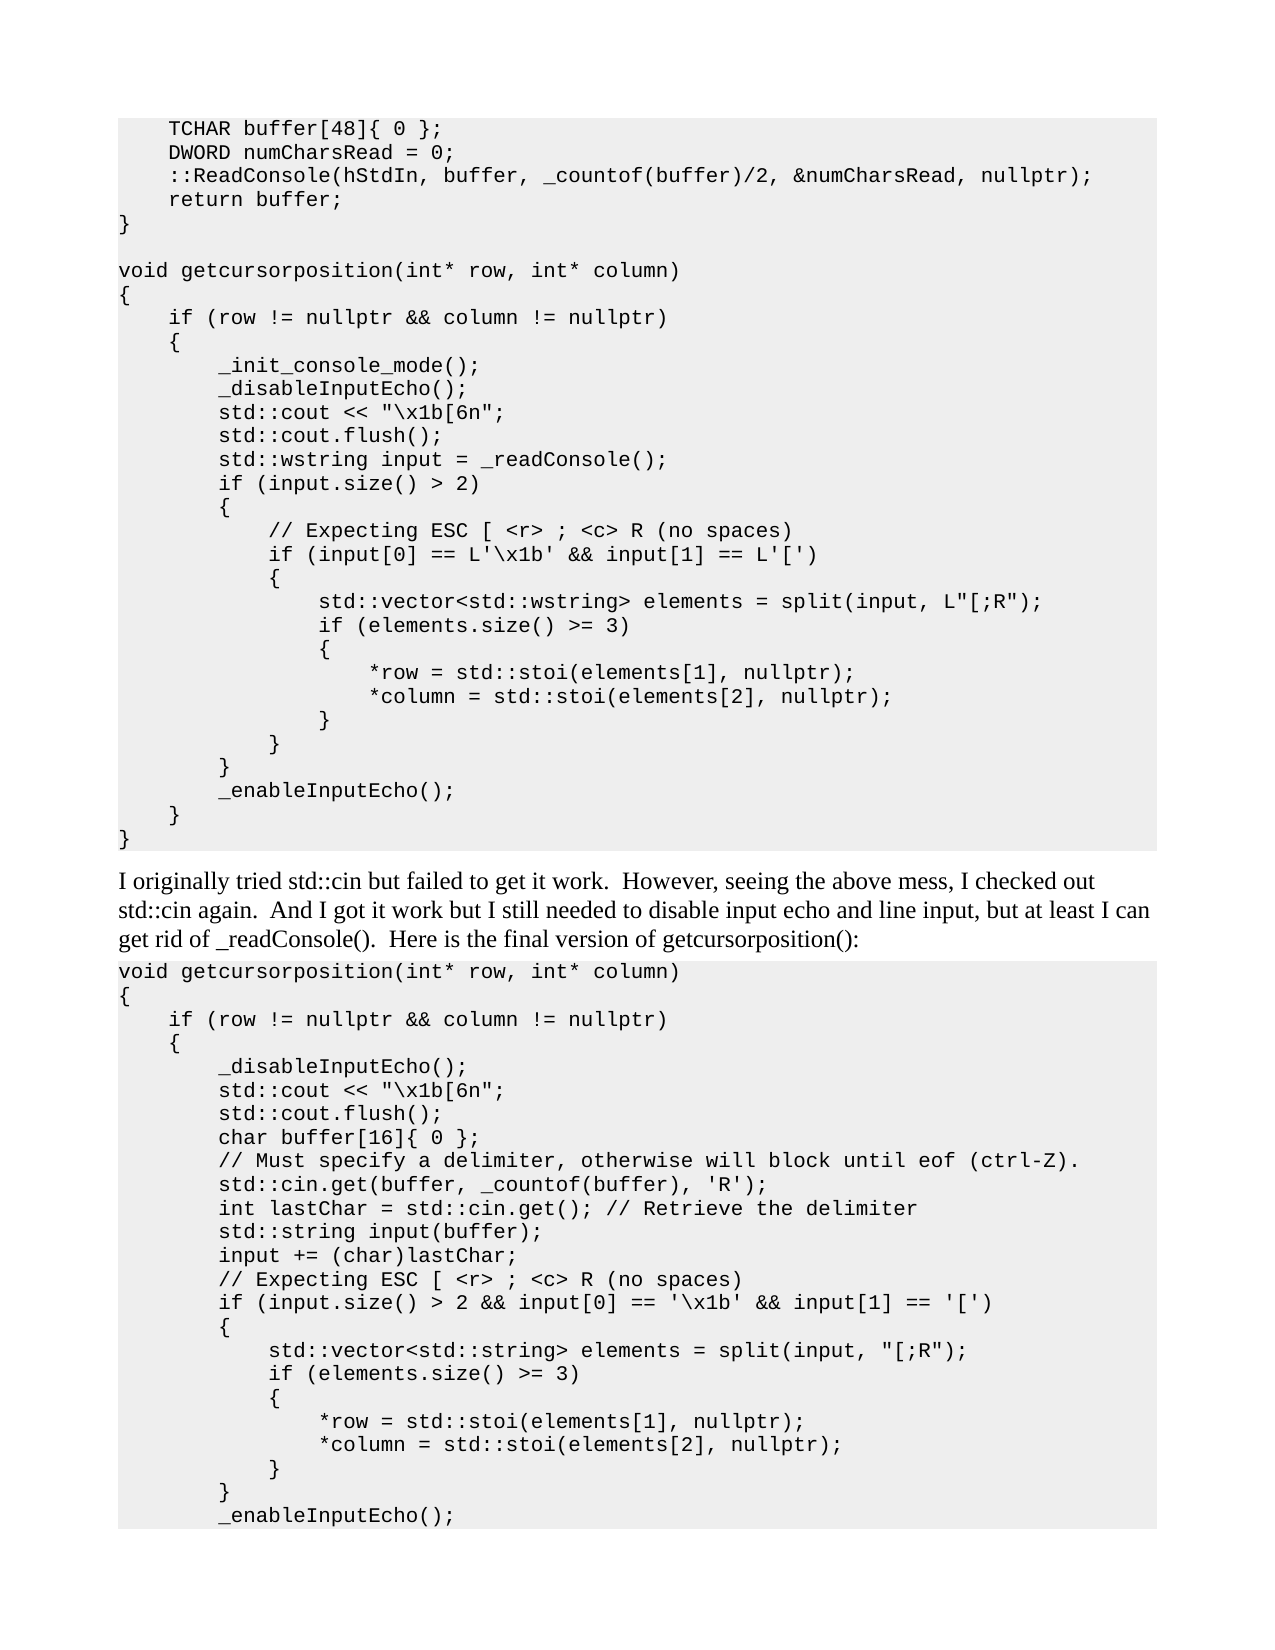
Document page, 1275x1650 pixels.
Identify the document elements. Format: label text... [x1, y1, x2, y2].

text if (row != nullptr && column != nullptr) [118, 307, 1157, 331]
text _init_console_mode(); [118, 354, 1157, 378]
text std::cout << "\x1b[6n"; [118, 402, 1157, 426]
text _enableInputEcho(); [118, 1505, 1157, 1529]
text std::cin.get(buffer, _countof(buffer), 'R'); [118, 1174, 1157, 1198]
text TCHAR buffer[48]{ 0 }; [118, 118, 1157, 142]
text { [118, 1387, 1157, 1411]
text I originally tried std::cin but failed to get it work. However, seeing the above mess, I checked out std::cin again. And I got it work but I still needed to disable input echo and line input, but at least I can get rid of _readConsole(). Here is the final version of getcursorposition(): [118, 866, 1157, 952]
text } [118, 1458, 1157, 1482]
text // Must specify a delimiter, otherwise will block until eof (ctrl-Z). [118, 1151, 1157, 1174]
text if (elements.size() >= 3) [118, 1363, 1157, 1387]
text { [118, 1032, 1157, 1056]
text _disableInputEcho(); [118, 378, 1157, 402]
text if (input.size() > 2) [118, 473, 1157, 496]
text input += (char)lastChar; [118, 1245, 1157, 1269]
text std::wstring input = _readConsole(); [118, 449, 1157, 473]
text std::cout << "\x1b[6n"; [118, 1079, 1157, 1103]
text } [118, 827, 1157, 851]
text std::cout.flush(); [118, 1103, 1157, 1127]
text if (elements.size() >= 3) [118, 615, 1157, 638]
text std::vector<std::string> elements = split(input, "[;R"); [118, 1340, 1157, 1363]
text char buffer[16]{ 0 }; [118, 1127, 1157, 1151]
text return buffer; [118, 189, 1157, 213]
text *column = std::stoi(elements[2], nullptr); [118, 1434, 1157, 1458]
text { [118, 985, 1157, 1009]
text { [118, 496, 1157, 520]
text { [118, 567, 1157, 591]
text } [118, 1482, 1157, 1505]
text if (input.size() > 2 && input[0] == '\x1b' && input[1] == '[') [118, 1292, 1157, 1316]
text void getcursorposition(int* row, int* column) [118, 260, 1157, 284]
text *row = std::stoi(elements[1], nullptr); [118, 1411, 1157, 1434]
text { [118, 331, 1157, 354]
text } [118, 804, 1157, 827]
text std::string input(buffer); [118, 1221, 1157, 1245]
text if (input[0] == L'\x1b' && input[1] == L'[') [118, 544, 1157, 567]
text } [118, 213, 1157, 236]
text _disableInputEcho(); [118, 1056, 1157, 1079]
text void getcursorposition(int* row, int* column) [118, 961, 1157, 985]
text std::vector<std::wstring> elements = split(input, L"[;R"); [118, 591, 1157, 615]
text *column = std::stoi(elements[2], nullptr); [118, 686, 1157, 709]
text // Expecting ESC [ <r> ; <c> R (no spaces) [118, 520, 1157, 544]
text } [118, 733, 1157, 757]
text { [118, 1316, 1157, 1340]
text *row = std::stoi(elements[1], nullptr); [118, 662, 1157, 686]
text if (row != nullptr && column != nullptr) [118, 1009, 1157, 1032]
text ::ReadConsole(hStdIn, buffer, _countof(buffer)/2, &numCharsRead, nullptr); [118, 165, 1157, 189]
text _enableInputEcho(); [118, 780, 1157, 804]
text // Expecting ESC [ <r> ; <c> R (no spaces) [118, 1269, 1157, 1292]
text } [118, 709, 1157, 733]
text { [118, 638, 1157, 662]
text { [118, 284, 1157, 307]
text std::cout.flush(); [118, 426, 1157, 449]
text } [118, 757, 1157, 780]
text DWORD numCharsRead = 0; [118, 142, 1157, 165]
text int lastChar = std::cin.get(); // Retrieve the delimiter [118, 1198, 1157, 1221]
